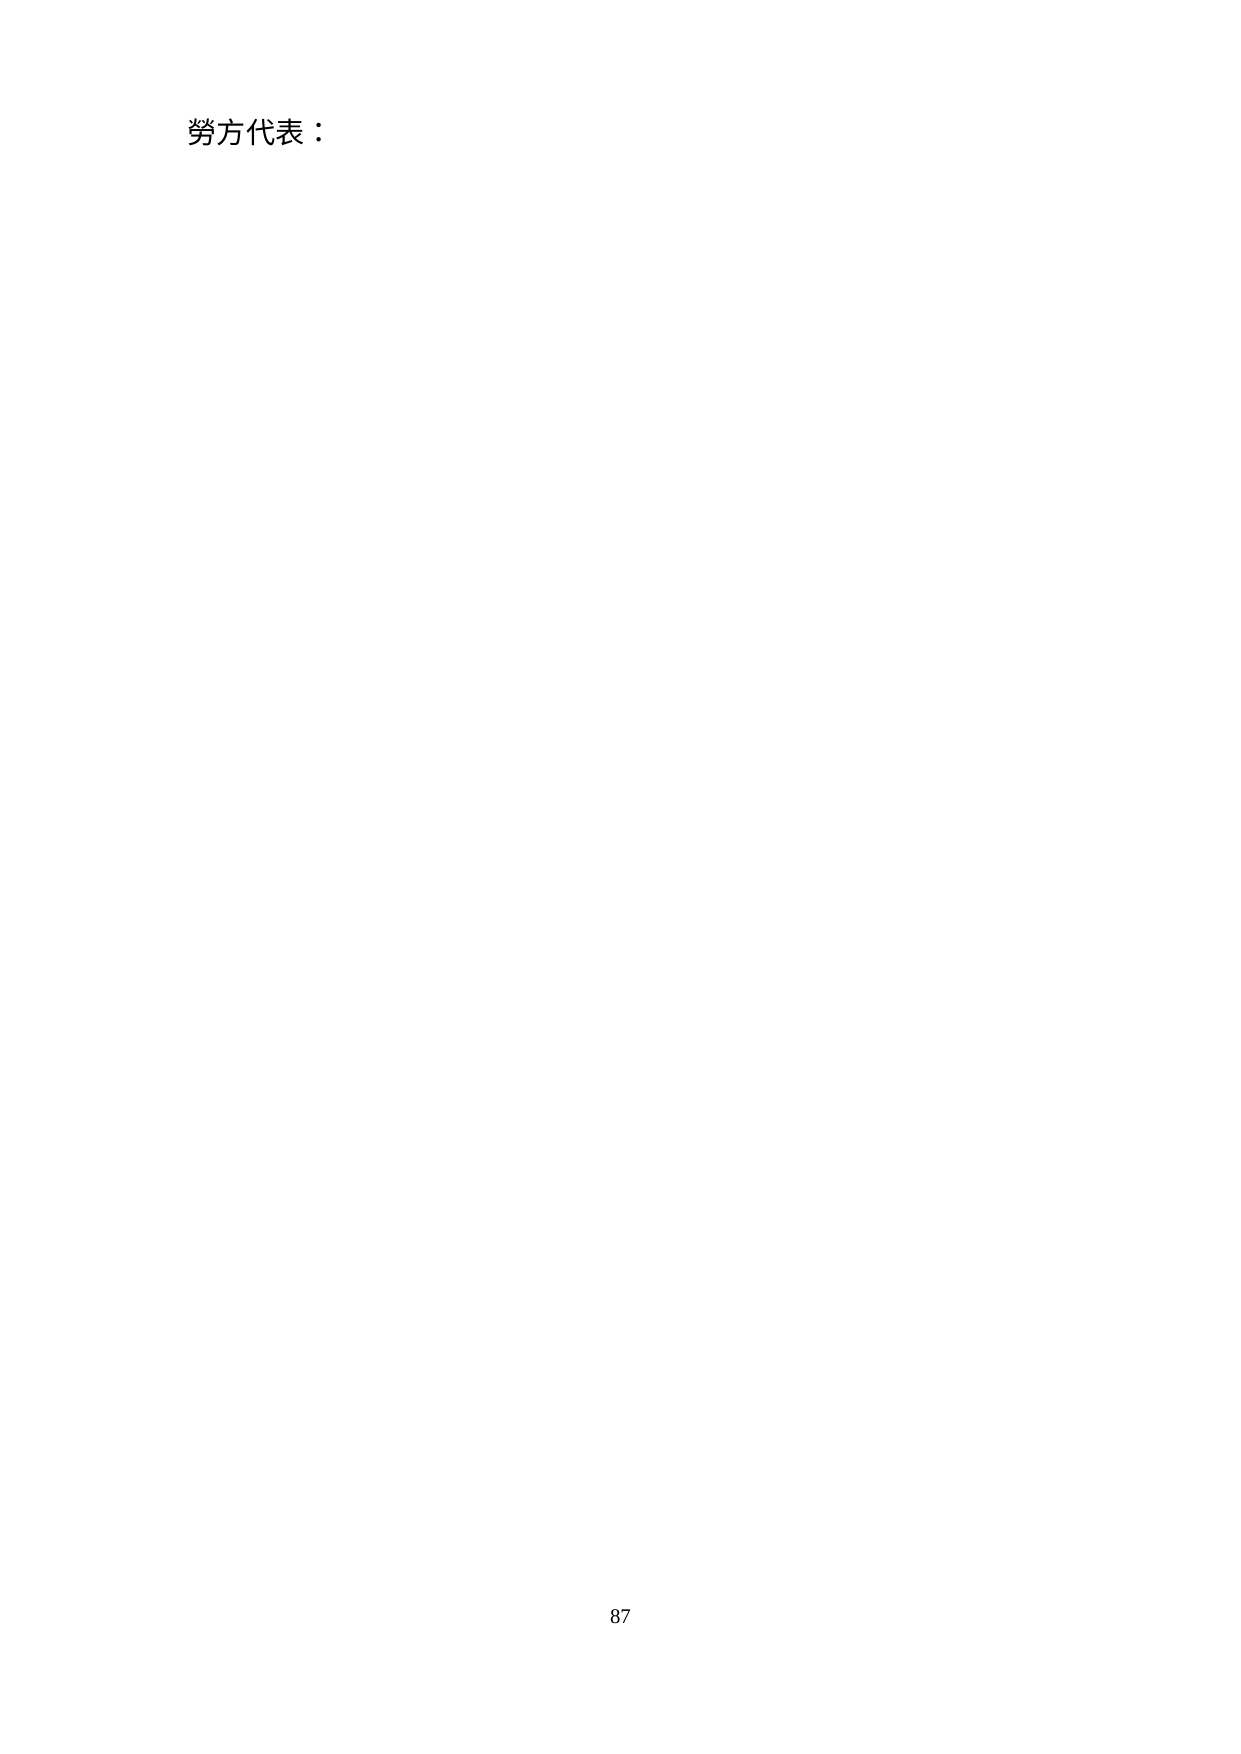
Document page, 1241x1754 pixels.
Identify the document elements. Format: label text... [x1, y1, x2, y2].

text 勞方代表： [187, 89, 1053, 152]
